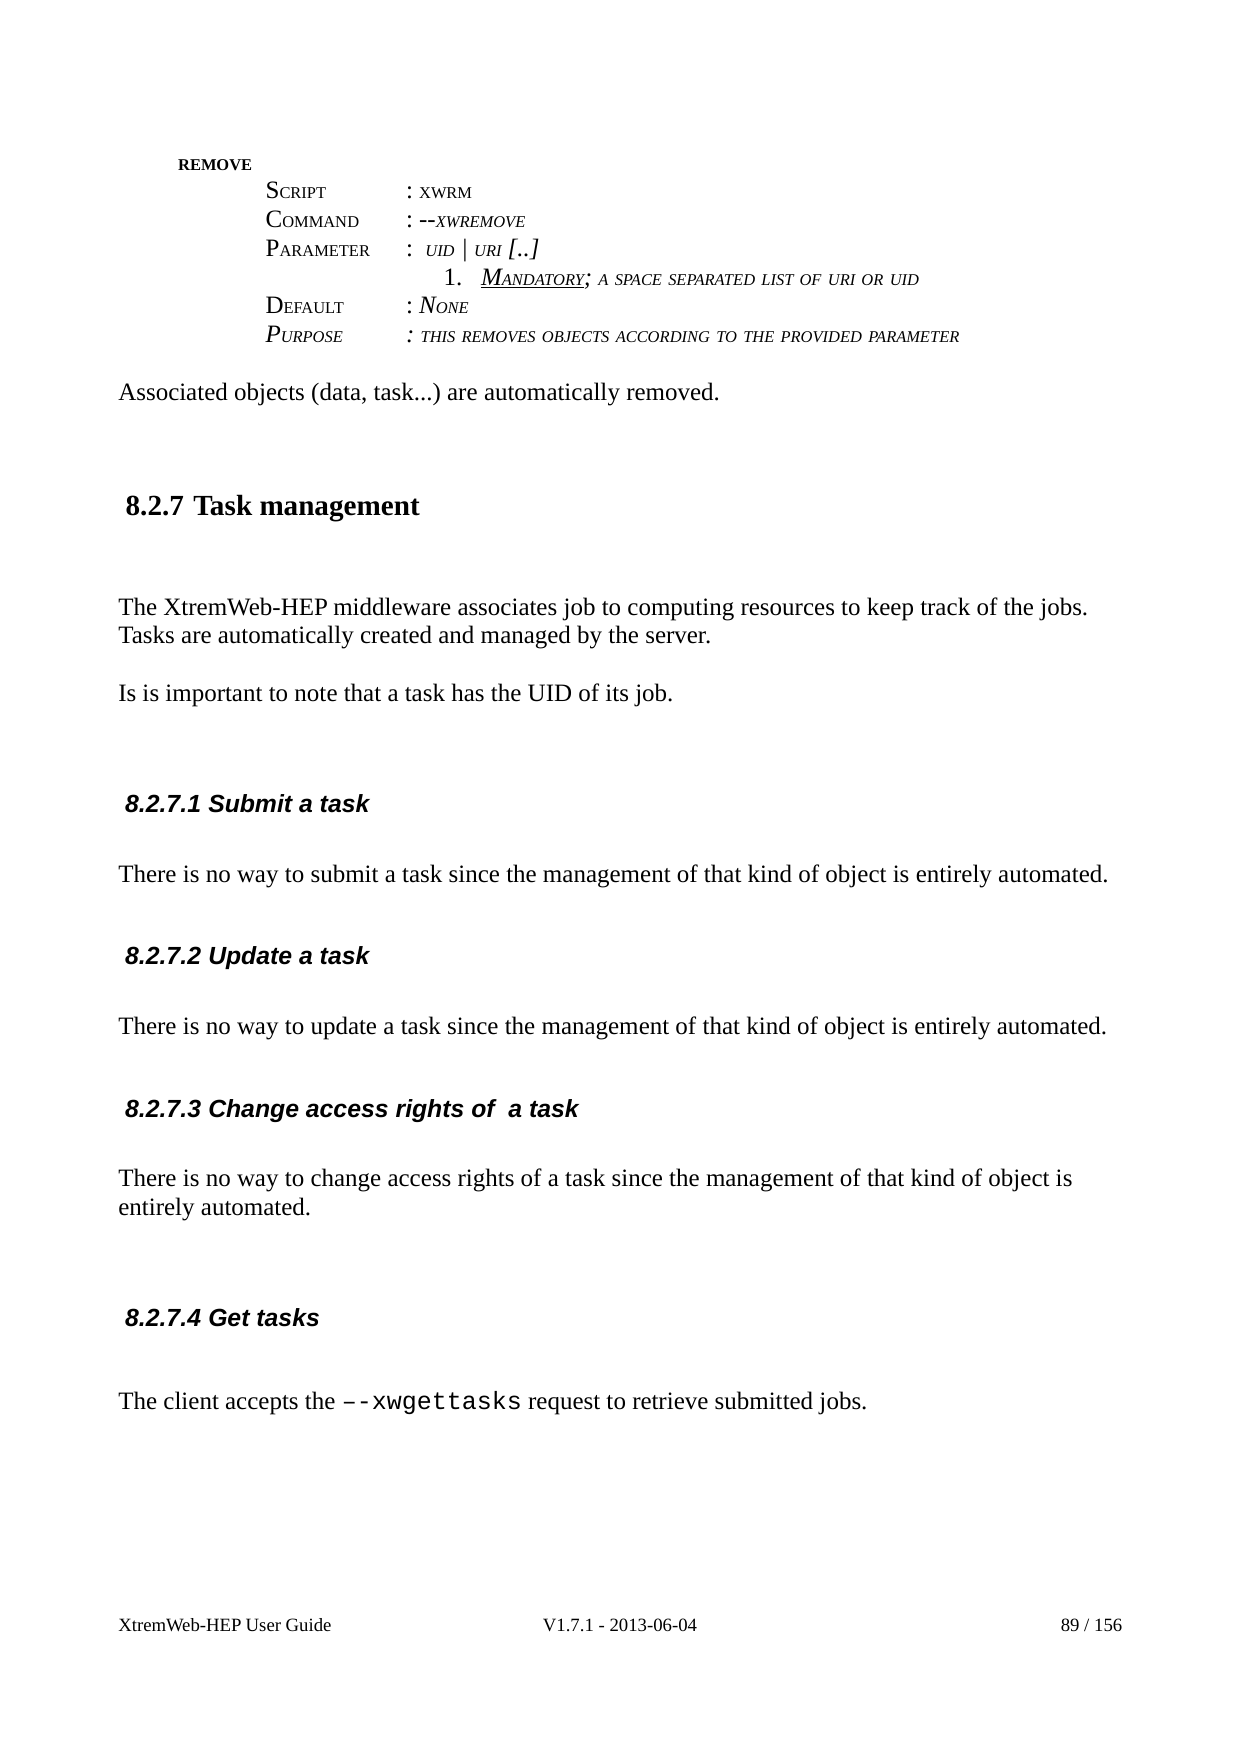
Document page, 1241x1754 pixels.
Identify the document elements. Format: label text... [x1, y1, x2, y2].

text There is no way to change access rights of a task since the management of that kind of object is entirely automated. [118, 1163, 1122, 1221]
text Purpose : this removes objects according to the provided parameter [265, 319, 1122, 348]
text Default : None [265, 291, 1122, 319]
subtitle Task management [118, 488, 1122, 522]
text There is no way to submit a task since the management of that kind of object is entirely automated. [118, 859, 1122, 888]
subtitle Update a task [118, 941, 1122, 970]
text Associated objects (data, task...) are automatically removed. [118, 377, 1122, 406]
text Parameter : uid | uri [..] [265, 233, 1122, 262]
subtitle Submit a task [118, 789, 1122, 818]
text remove [178, 147, 1122, 176]
list Mandatory; a space separated list of uri or uid [443, 262, 1122, 291]
text The client accepts the –-xwgettasks request to retrieve submitted jobs. [118, 1386, 1122, 1417]
text Command : --xwremove [265, 204, 1122, 233]
text There is no way to update a task since the management of that kind of object is entirely automated. [118, 1011, 1122, 1040]
subtitle Change access rights of a task [118, 1094, 1122, 1122]
text Is is important to note that a task has the UID of its job. [118, 678, 1122, 707]
text The XtremWeb-HEP middleware associates job to computing resources to keep track of the jobs. Tasks are automatically created and managed by the server. [118, 592, 1122, 649]
text Script : xwrm [265, 176, 1122, 204]
subtitle Get tasks [118, 1303, 1122, 1332]
